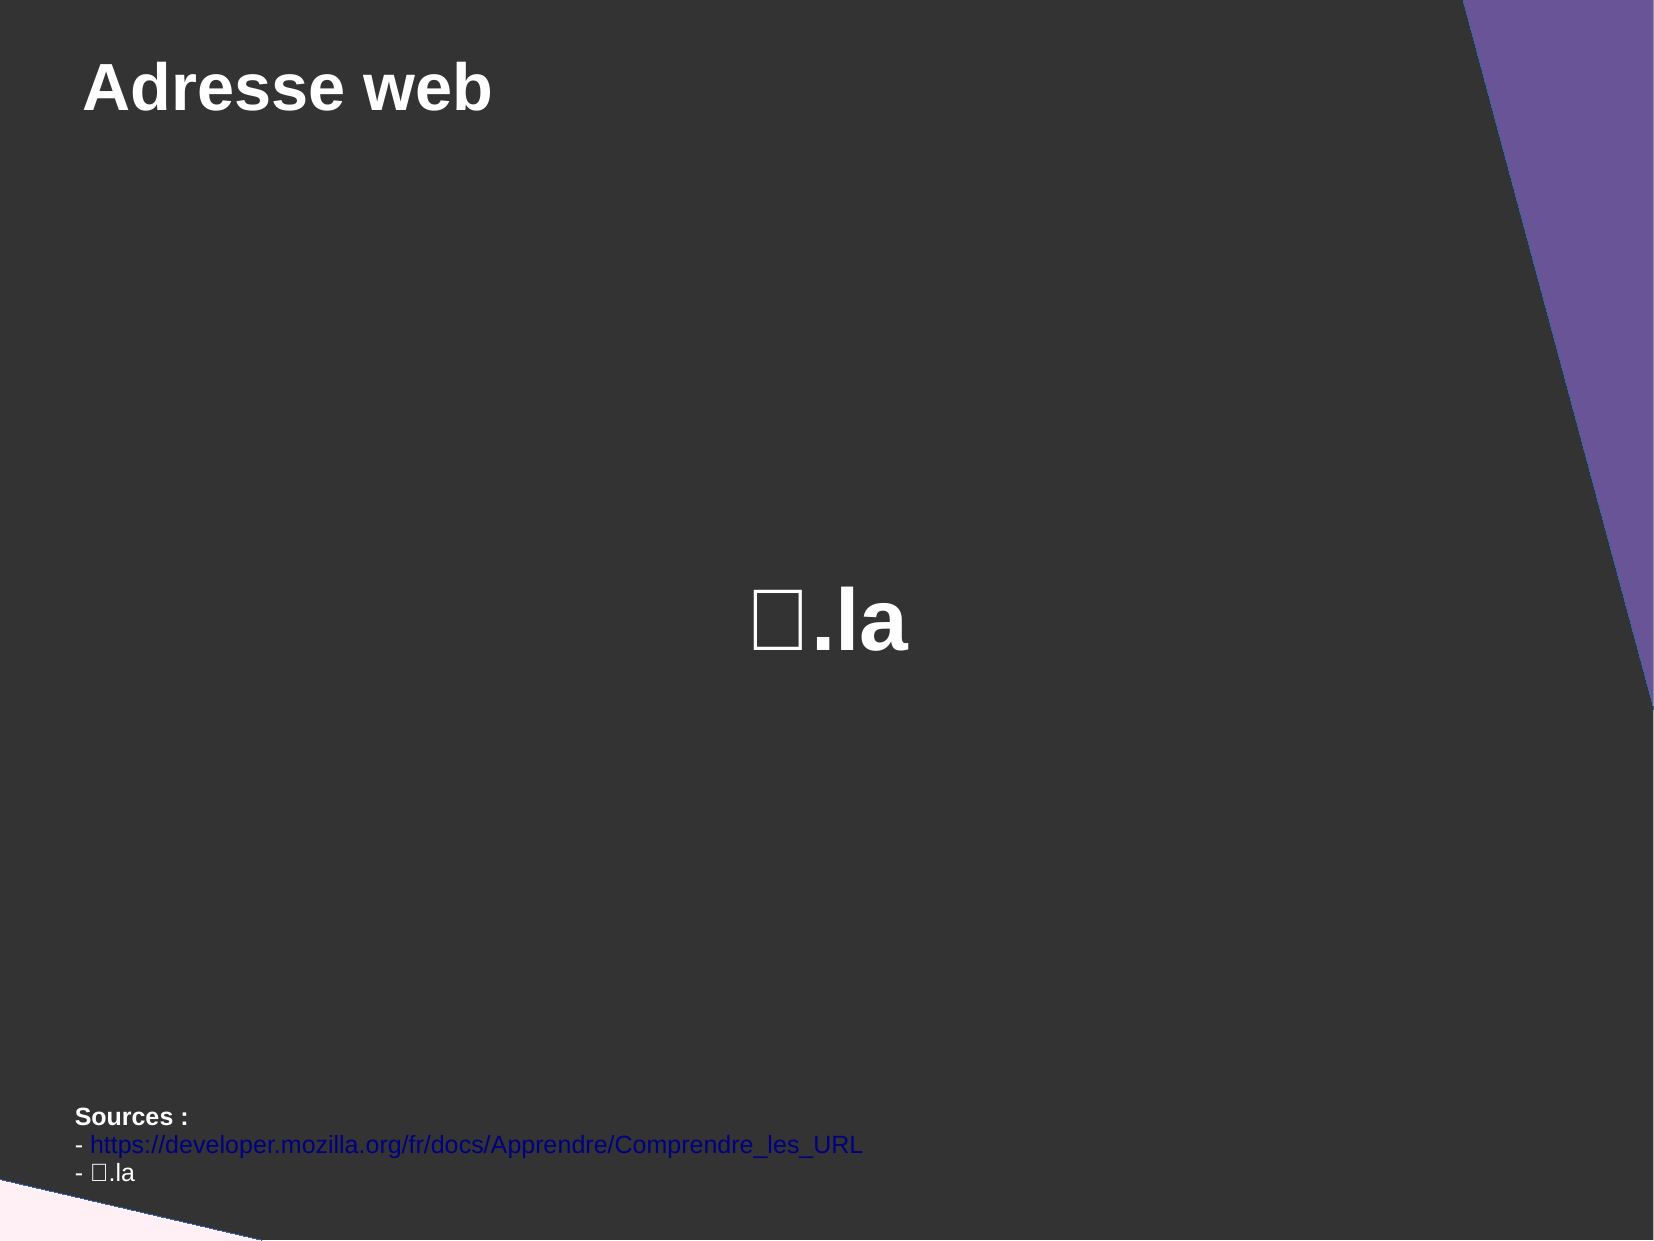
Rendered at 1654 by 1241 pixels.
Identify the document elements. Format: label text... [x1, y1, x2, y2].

text_box Sources : - https://developer.mozilla.org/fr/docs/Apprendre/Comprendre_les_URL - 💩.la [60, 1095, 1546, 1208]
title Adresse web [82, 49, 1504, 153]
title 💩.la [31, 571, 1622, 669]
text_box [0, 1179, 266, 1241]
text_box [1463, 0, 1654, 710]
